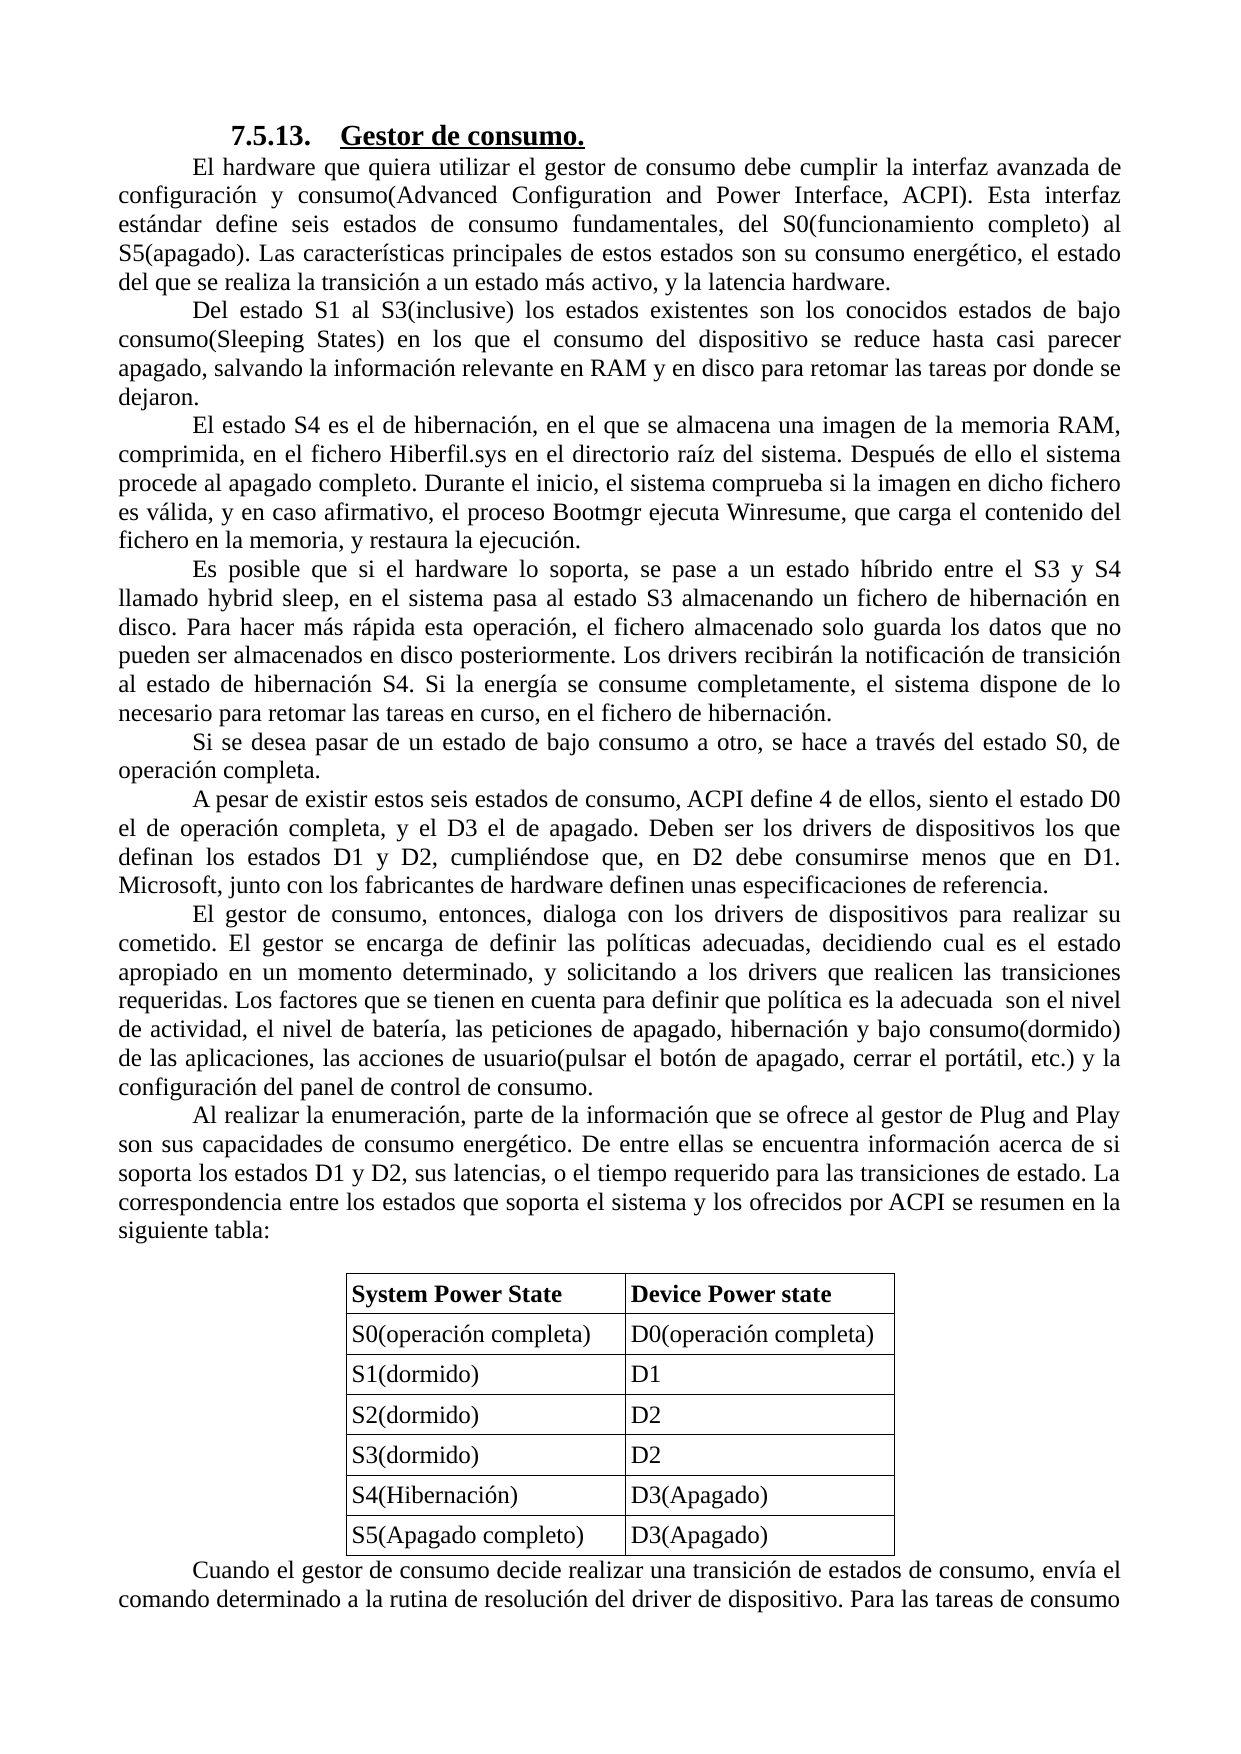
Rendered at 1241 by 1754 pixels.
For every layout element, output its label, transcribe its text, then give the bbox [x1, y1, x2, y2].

table_cell D2 [626, 1395, 894, 1434]
table_header Device Power state [626, 1274, 894, 1313]
table_cell D1 [626, 1355, 894, 1394]
text El gestor de consumo, entonces, dialoga con los drivers de dispositivos para realizar su cometido. El gestor se encarga de definir las políticas adecuadas, decidiendo cual es el estado apropiado en un momento determinado, y solicitando a los drivers que realicen las transiciones requeridas. Los factores que se tienen en cuenta para definir que política es la adecuada son el nivel de actividad, el nivel de batería, las peticiones de apagado, hibernación y bajo consumo(dormido) de las aplicaciones, las acciones de usuario(pulsar el botón de apagado, cerrar el portátil, etc.) y la configuración del panel de control de consumo. [118, 899, 1122, 1100]
text Del estado S1 al S3(inclusive) los estados existentes son los conocidos estados de bajo consumo(Sleeping States) en los que el consumo del dispositivo se reduce hasta casi parecer apagado, salvando la información relevante en RAM y en disco para retomar las tareas por donde se dejaron. [118, 295, 1122, 410]
table_cell S5(Apagado completo) [347, 1516, 625, 1555]
table_cell D3(Apagado) [626, 1516, 894, 1555]
table_cell D0(operación completa) [626, 1314, 894, 1353]
table_cell S4(Hibernación) [347, 1476, 625, 1515]
text El estado S4 es el de hibernación, en el que se almacena una imagen de la memoria RAM, comprimida, en el fichero Hiberfil.sys en el directorio raíz del sistema. Después de ello el sistema procede al apagado completo. Durante el inicio, el sistema comprueba si la imagen en dicho fichero es válida, y en caso afirmativo, el proceso Bootmgr ejecuta Winresume, que carga el contenido del fichero en la memoria, y restaura la ejecución. [118, 410, 1122, 554]
table_cell D2 [626, 1435, 894, 1474]
table_cell S2(dormido) [347, 1395, 625, 1434]
table_header System Power State [347, 1274, 625, 1313]
text Cuando el gestor de consumo decide realizar una transición de estados de consumo, envía el comando determinado a la rutina de resolución del driver de dispositivo. Para las tareas de consumo [118, 1555, 1122, 1613]
text A pesar de existir estos seis estados de consumo, ACPI define 4 de ellos, siento el estado D0 el de operación completa, y el D3 el de apagado. Deben ser los drivers de dispositivos los que definan los estados D1 y D2, cumpliéndose que, en D2 debe consumirse menos que en D1. Microsoft, junto con los fabricantes de hardware definen unas especificaciones de referencia. [118, 784, 1122, 899]
text Si se desea pasar de un estado de bajo consumo a otro, se hace a través del estado S0, de operación completa. [118, 727, 1122, 784]
text El hardware que quiera utilizar el gestor de consumo debe cumplir la interfaz avanzada de configuración y consumo(Advanced Configuration and Power Interface, ACPI). Esta interfaz estándar define seis estados de consumo fundamentales, del S0(funcionamiento completo) al S5(apagado). Las características principales de estos estados son su consumo energético, el estado del que se realiza la transición a un estado más activo, y la latencia hardware. [118, 152, 1122, 295]
text Es posible que si el hardware lo soporta, se pase a un estado híbrido entre el S3 y S4 llamado hybrid sleep, en el sistema pasa al estado S3 almacenando un fichero de hibernación en disco. Para hacer más rápida esta operación, el fichero almacenado solo guarda los datos que no pueden ser almacenados en disco posteriormente. Los drivers recibirán la notificación de transición al estado de hibernación S4. Si la energía se consume completamente, el sistema dispone de lo necesario para retomar las tareas en curso, en el fichero de hibernación. [118, 554, 1122, 727]
list Gestor de consumo. [231, 118, 1122, 152]
table_cell S3(dormido) [347, 1435, 625, 1474]
table_cell D3(Apagado) [626, 1476, 894, 1515]
text Al realizar la enumeración, parte de la información que se ofrece al gestor de Plug and Play son sus capacidades de consumo energético. De entre ellas se encuentra información acerca de si soporta los estados D1 y D2, sus latencias, o el tiempo requerido para las transiciones de estado. La correspondencia entre los estados que soporta el sistema y los ofrecidos por ACPI se resumen en la siguiente tabla: [118, 1100, 1122, 1244]
table_cell S1(dormido) [347, 1355, 625, 1394]
table_cell S0(operación completa) [347, 1314, 625, 1353]
